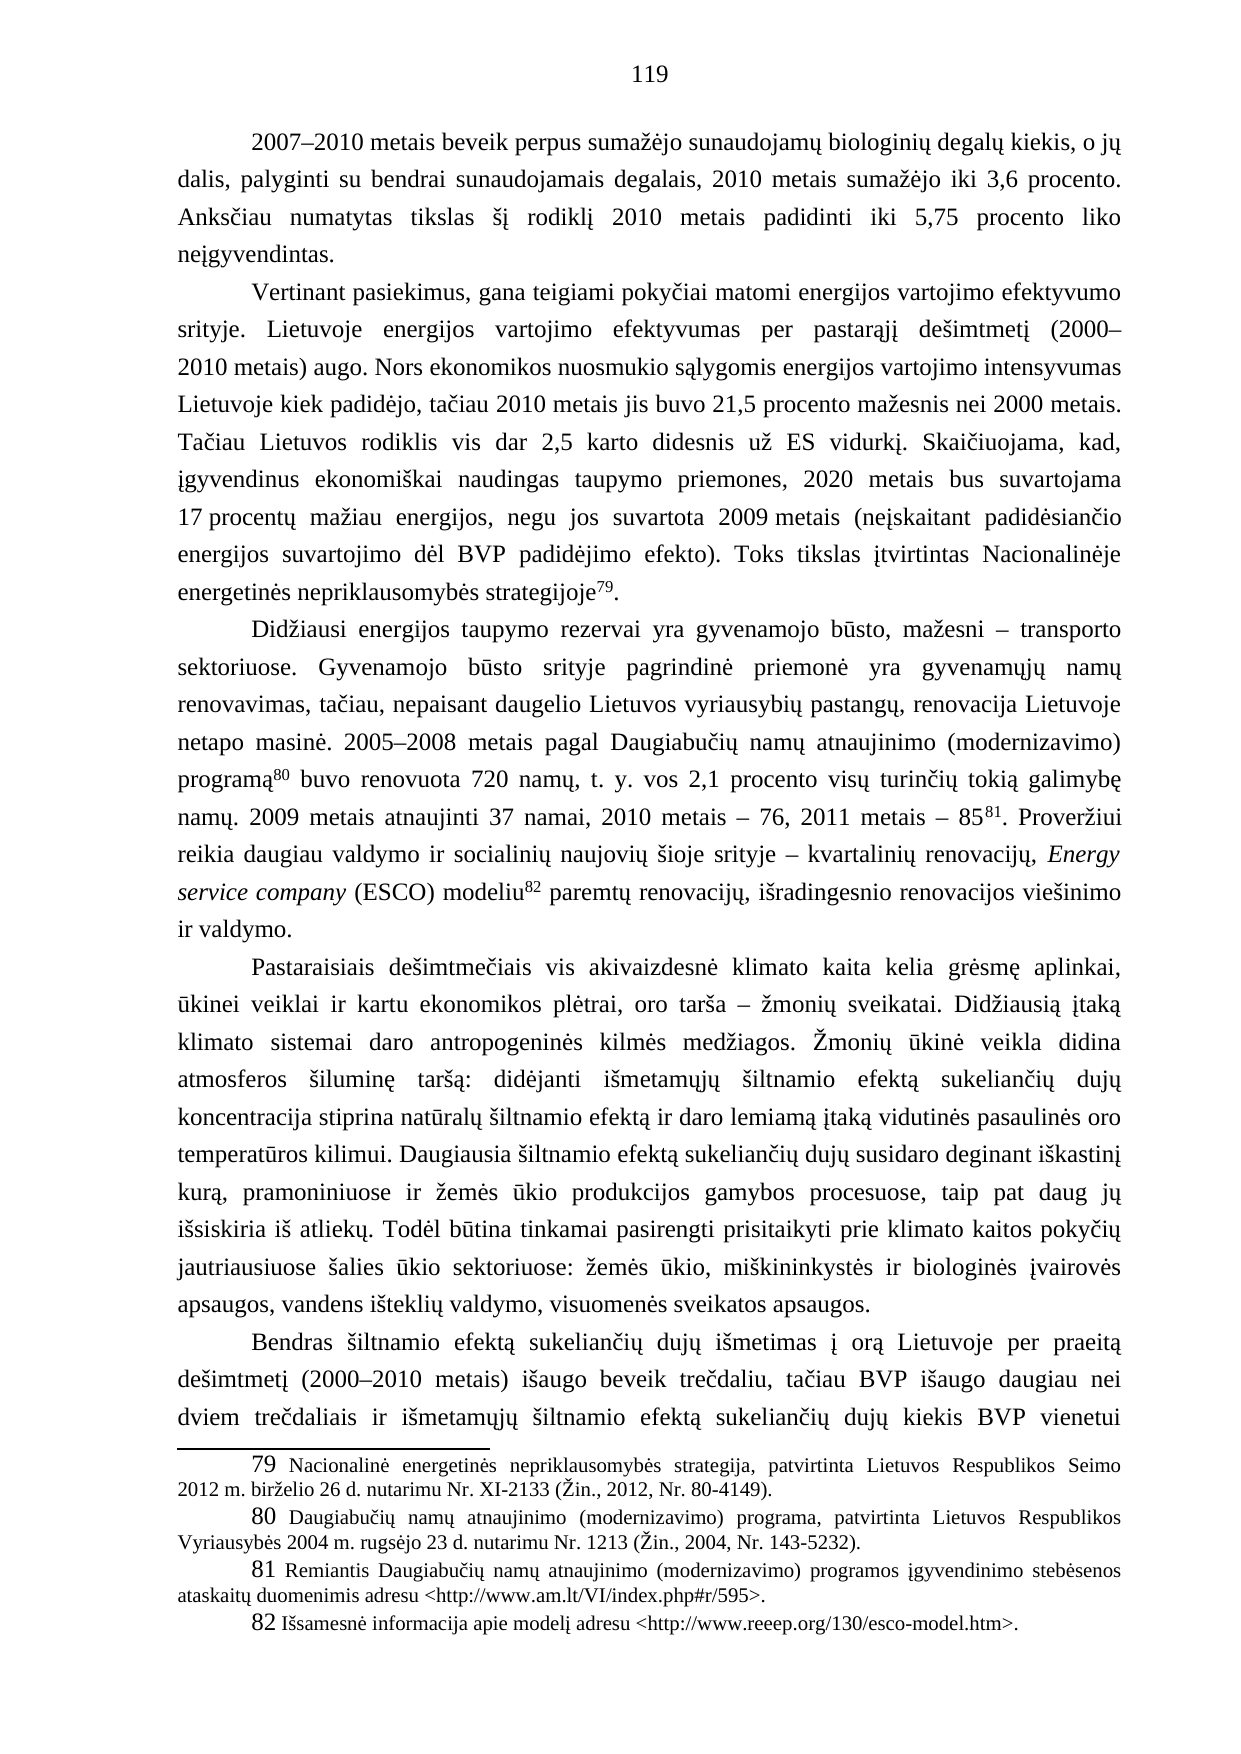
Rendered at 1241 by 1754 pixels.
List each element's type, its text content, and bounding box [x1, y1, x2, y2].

text Vertinant pasiekimus, gana teigiami pokyčiai matomi energijos vartojimo efektyvumo srityje. Lietuvoje energijos vartojimo efektyvumas per pastarąjį dešimtmetį (2000–2010 metais) augo. Nors ekonomikos nuosmukio sąlygomis energijos vartojimo intensyvumas Lietuvoje kiek padidėjo, tačiau 2010 metais jis buvo 21,5 procento mažesnis nei 2000 metais. Tačiau Lietuvos rodiklis vis dar 2,5 karto didesnis už ES vidurkį. Skaičiuojama, kad, įgyvendinus ekonomiškai naudingas taupymo priemones, 2020 metais bus suvartojama 17 procentų mažiau energijos, negu jos suvartota 2009 metais (neįskaitant padidėsiančio energijos suvartojimo dėl BVP padidėjimo efekto). Toks tikslas įtvirtintas Nacionalinėje energetinės nepriklausomybės strategijoje. [177, 268, 1122, 606]
text Išsamesnė informacija apie modelį adresu <http://www.reeep.org/130/esco-model.htm>. [177, 1607, 1122, 1636]
text Bendras šiltnamio efektą sukeliančių dujų išmetimas į orą Lietuvoje per praeitą dešimtmetį (2000–2010 metais) išaugo beveik trečdaliu, tačiau BVP išaugo daugiau nei dviem trečdaliais ir išmetamųjų šiltnamio efektą sukeliančių dujų kiekis BVP vienetui [177, 1318, 1122, 1431]
text Remiantis Daugiabučių namų atnaujinimo (modernizavimo) programos įgyvendinimo stebėsenos ataskaitų duomenimis adresu <http://www.am.lt/VI/index.php#r/595>. [177, 1554, 1122, 1607]
text Nacionalinė energetinės nepriklausomybės strategija, patvirtinta Lietuvos Respublikos Seimo 2012 m. birželio 26 d. nutarimu Nr. XI-2133 (Žin., 2012, Nr. 80-4149). [177, 1449, 1122, 1501]
text 2007–2010 metais beveik perpus sumažėjo sunaudojamų biologinių degalų kiekis, o jų dalis, palyginti su bendrai sunaudojamais degalais, 2010 metais sumažėjo iki 3,6 procento. Anksčiau numatytas tikslas šį rodiklį 2010 metais padidinti iki 5,75 procento liko neįgyvendintas. [177, 118, 1122, 268]
text Daugiabučių namų atnaujinimo (modernizavimo) programa, patvirtinta Lietuvos Respublikos Vyriausybės 2004 m. rugsėjo 23 d. nutarimu Nr. 1213 (Žin., 2004, Nr. 143-5232). [177, 1501, 1122, 1554]
text Pastaraisiais dešimtmečiais vis akivaizdesnė klimato kaita kelia grėsmę aplinkai, ūkinei veiklai ir kartu ekonomikos plėtrai, oro tarša – žmonių sveikatai. Didžiausią įtaką klimato sistemai daro antropogeninės kilmės medžiagos. Žmonių ūkinė veikla didina atmosferos šiluminę taršą: didėjanti išmetamųjų šiltnamio efektą sukeliančių dujų koncentracija stiprina natūralų šiltnamio efektą ir daro lemiamą įtaką vidutinės pasaulinės oro temperatūros kilimui. Daugiausia šiltnamio efektą sukeliančių dujų susidaro deginant iškastinį kurą, pramoniniuose ir žemės ūkio produkcijos gamybos procesuose, taip pat daug jų išsiskiria iš atliekų. Todėl būtina tinkamai pasirengti prisitaikyti prie klimato kaitos pokyčių jautriausiuose šalies ūkio sektoriuose: žemės ūkio, miškininkystės ir biologinės įvairovės apsaugos, vandens išteklių valdymo, visuomenės sveikatos apsaugos. [177, 943, 1122, 1318]
text Didžiausi energijos taupymo rezervai yra gyvenamojo būsto, mažesni – transporto sektoriuose. Gyvenamojo būsto srityje pagrindinė priemonė yra gyvenamųjų namų renovavimas, tačiau, nepaisant daugelio Lietuvos vyriausybių pastangų, renovacija Lietuvoje netapo masinė. 2005–2008 metais pagal Daugiabučių namų atnaujinimo (modernizavimo) programą buvo renovuota 720 namų, t. y. vos 2,1 procento visų turinčių tokią galimybę namų. 2009 metais atnaujinti 37 namai, 2010 metais – 76, 2011 metais – 85. Proveržiui reikia daugiau valdymo ir socialinių naujovių šioje srityje – kvartalinių renovacijų, Energy service company (ESCO) modeliu paremtų renovacijų, išradingesnio renovacijos viešinimo ir valdymo. [177, 606, 1122, 943]
